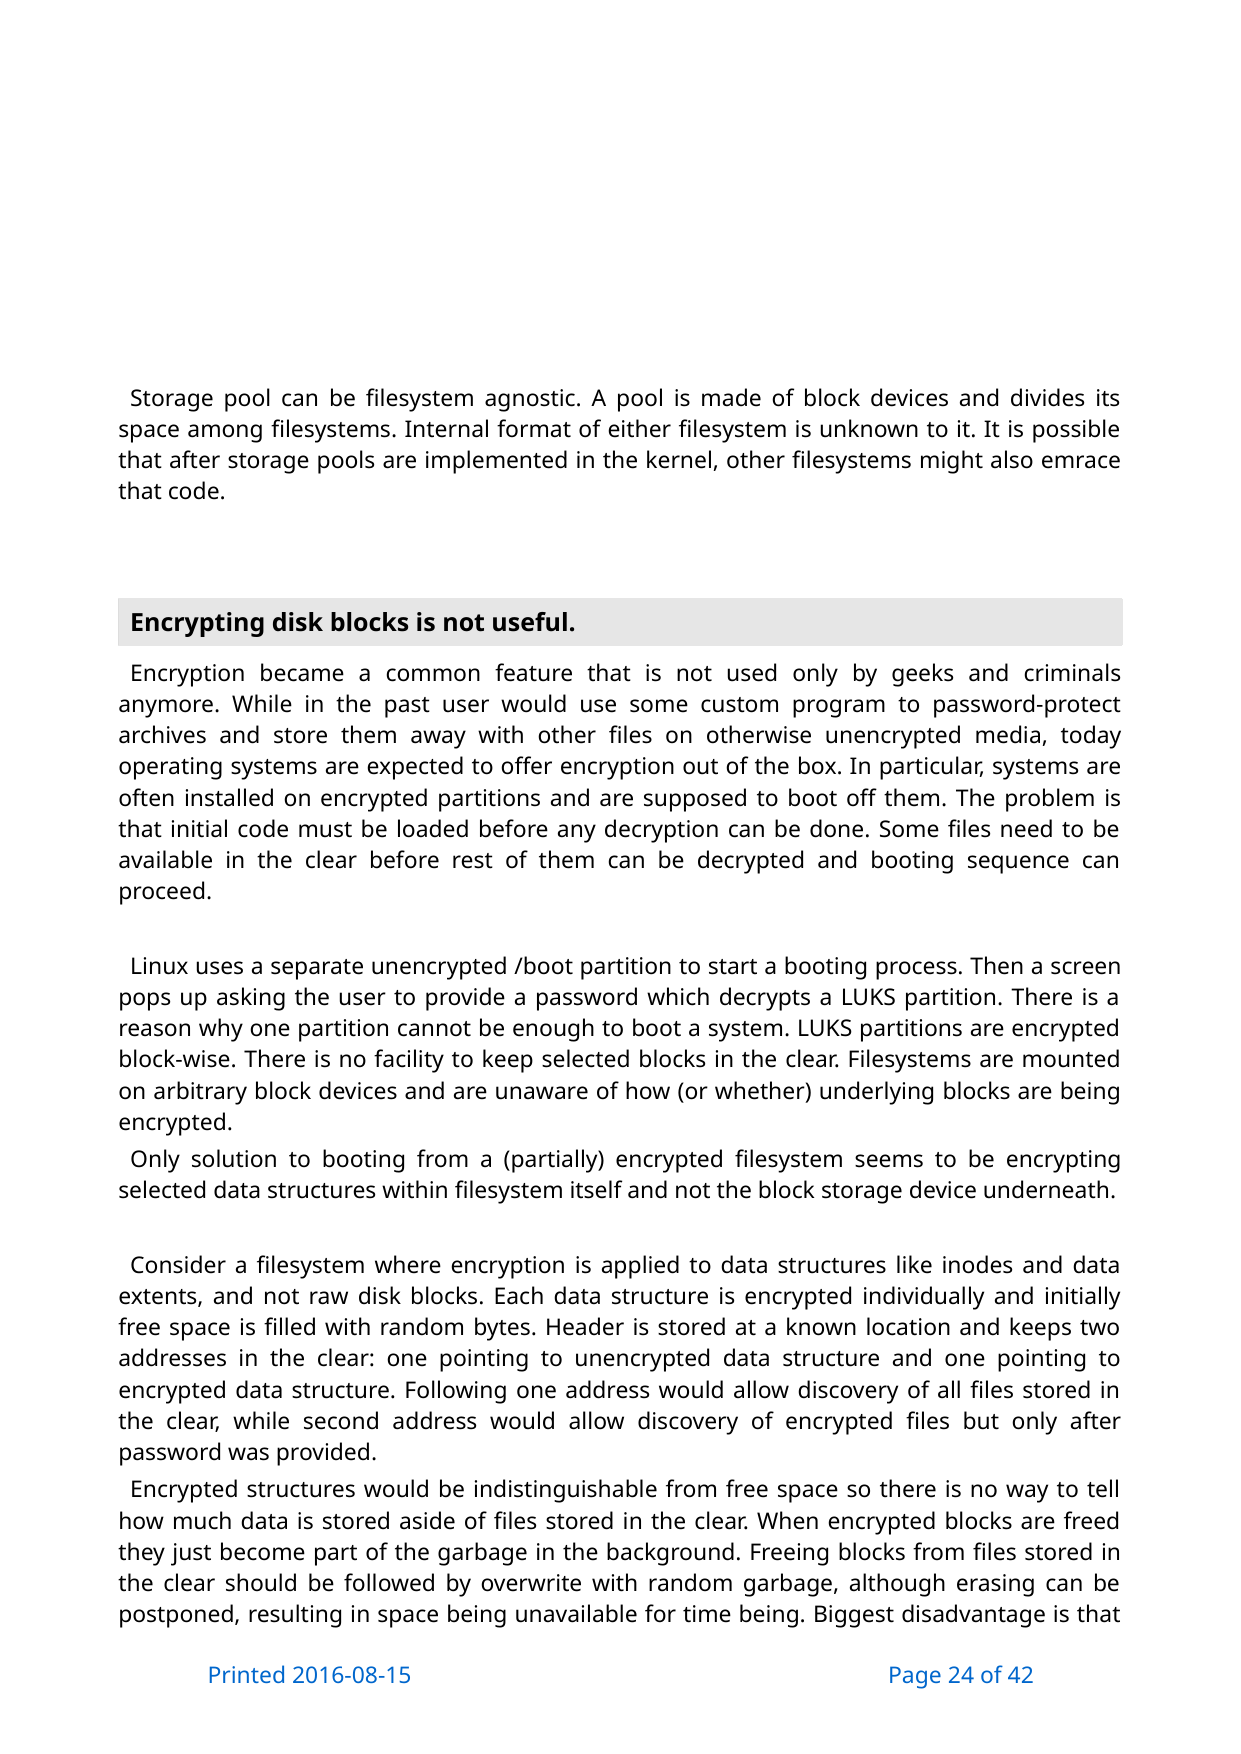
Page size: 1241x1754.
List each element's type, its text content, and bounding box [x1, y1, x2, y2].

text Linux uses a separate unencrypted /boot partition to start a booting process. Then a screen pops up asking the user to provide a password which decrypts a LUKS partition. There is a reason why one partition cannot be enough to boot a system. LUKS partitions are encrypted block-wise. There is no facility to keep selected blocks in the clear. Filesystems are mounted on arbitrary block devices and are unaware of how (or whether) underlying blocks are being encrypted. [118, 949, 1122, 1137]
subtitle Encrypting disk blocks is not useful. [119, 600, 1122, 645]
text Encryption became a common feature that is not used only by geeks and criminals anymore. While in the past user would use some custom program to password-protect archives and store them away with other files on otherwise unencrypted media, today operating systems are expected to offer encryption out of the box. In particular, systems are often installed on encrypted partitions and are supposed to boot off them. The problem is that initial code must be loaded before any decryption can be done. Some files need to be available in the clear before rest of them can be decrypted and booting sequence can proceed. [118, 656, 1122, 906]
text Only solution to booting from a (partially) encrypted filesystem seems to be encrypting selected data structures within filesystem itself and not the block storage device underneath. [118, 1143, 1122, 1206]
text Encrypted structures would be indistinguishable from free space so there is no way to tell how much data is stored aside of files stored in the clear. When encrypted blocks are freed they just become part of the garbage in the background. Freeing blocks from files stored in the clear should be followed by overwrite with random garbage, although erasing can be postponed, resulting in space being unavailable for time being. Biggest disadvantage is that [118, 1473, 1122, 1629]
text Storage pool can be filesystem agnostic. A pool is made of block devices and divides its space among filesystems. Internal format of either filesystem is unknown to it. It is possible that after storage pools are implemented in the kernel, other filesystems might also emrace that code. [118, 381, 1122, 506]
text Consider a filesystem where encryption is applied to data structures like inodes and data extents, and not raw disk blocks. Each data structure is encrypted individually and initially free space is filled with random bytes. Header is stored at a known location and keeps two addresses in the clear: one pointing to unencrypted data structure and one pointing to encrypted data structure. Following one address would allow discovery of all files stored in the clear, while second address would allow discovery of encrypted files but only after password was provided. [118, 1249, 1122, 1467]
